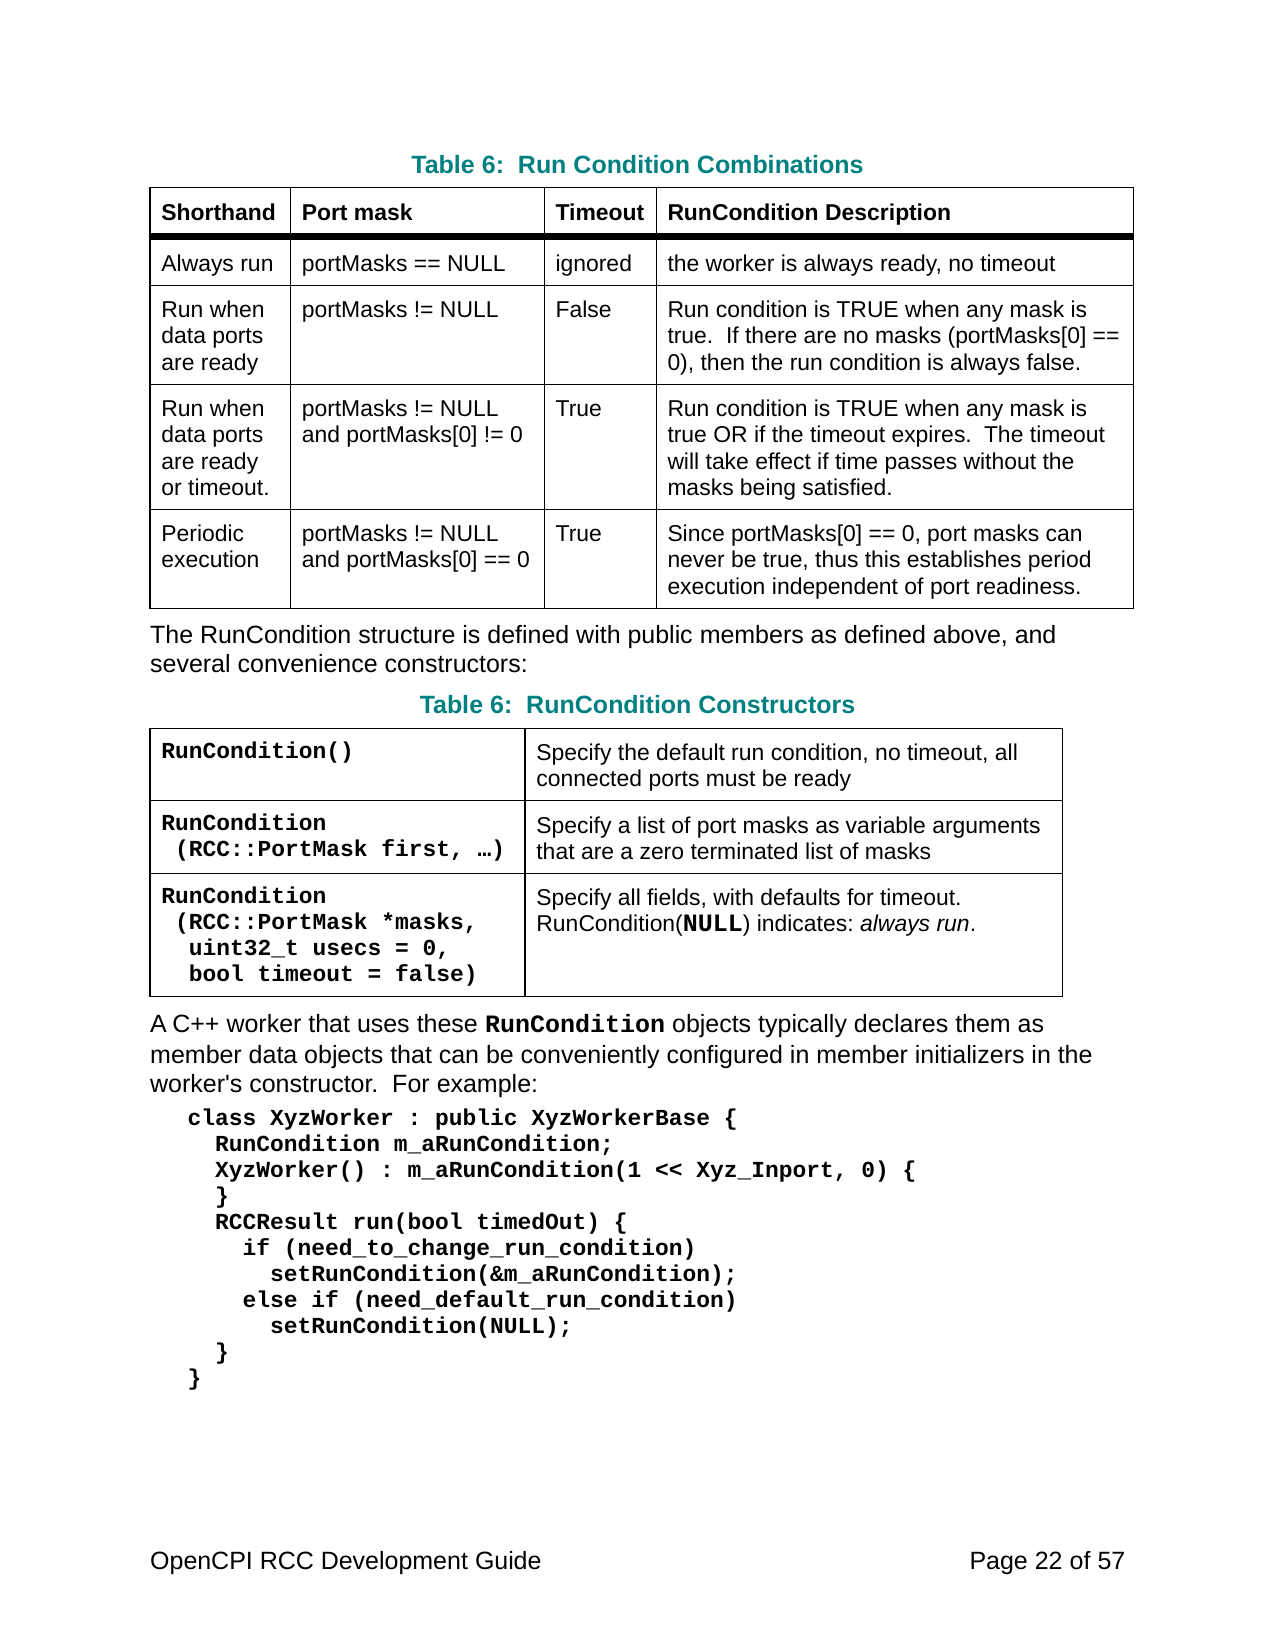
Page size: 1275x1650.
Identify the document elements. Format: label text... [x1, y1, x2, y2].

table_header Timeout [545, 188, 656, 233]
table_header Shorthand [151, 188, 290, 233]
table_cell RunCondition (RCC::PortMask *masks, uint32_t usecs = 0, bool timeout = false) [151, 874, 524, 996]
table_cell False [545, 286, 656, 383]
table_cell RunCondition (RCC::PortMask first, …) [151, 801, 524, 873]
table_cell Since portMasks[0] == 0, port masks can never be true, thus this establishes period execution independent of port readiness. [657, 510, 1133, 607]
table_header Port mask [291, 188, 544, 233]
table_cell Run when data ports are ready [151, 286, 290, 383]
table_cell Specify a list of port masks as variable arguments that are a zero terminated list of masks [526, 801, 1062, 873]
text class XyzWorker : public XyzWorkerBase { RunCondition m_aRunCondition; XyzWorker() : m_aRunCondition(1 << Xyz_Inport, 0) { } RCCResult run(bool timedOut) { if (need_to_change_run_condition) setRunCondition(&m_aRunCondition); else if (need_default_run_condition) setRunCondition(NULL); } } [187, 1107, 1125, 1392]
text The RunCondition structure is defined with public members as defined above, and several convenience constructors: [150, 621, 1125, 678]
text Table 6: RunCondition Constructors [150, 691, 1125, 719]
table_header Specify the default run condition, no timeout, all connected ports must be ready [526, 729, 1062, 800]
table_cell Run condition is TRUE when any mask is true OR if the timeout expires. The timeout will take effect if time passes without the masks being satisfied. [657, 385, 1133, 509]
table_cell Specify all fields, with defaults for timeout. RunCondition(NULL) indicates: always run. [526, 874, 1062, 996]
table_cell portMasks == NULL [291, 240, 544, 284]
table_cell portMasks != NULL and portMasks[0] != 0 [291, 385, 544, 509]
table_cell portMasks != NULL [291, 286, 544, 383]
table_cell True [545, 385, 656, 509]
table_cell True [545, 510, 656, 607]
table_cell Periodic execution [151, 510, 290, 607]
text A C++ worker that uses these RunCondition objects typically declares them as member data objects that can be conveniently configured in member initializers in the worker's constructor. For example: [150, 1009, 1125, 1098]
table_header RunCondition Description [657, 188, 1133, 233]
table_cell Run condition is TRUE when any mask is true. If there are no masks (portMasks[0] == 0), then the run condition is always false. [657, 286, 1133, 383]
table_cell Run when data ports are ready or timeout. [151, 385, 290, 509]
table_cell ignored [545, 240, 656, 284]
table_cell the worker is always ready, no timeout [657, 240, 1133, 284]
text Table 6: Run Condition Combinations [150, 150, 1125, 179]
table_header RunCondition() [151, 729, 524, 800]
table_cell Always run [151, 240, 290, 284]
table_cell portMasks != NULL and portMasks[0] == 0 [291, 510, 544, 607]
